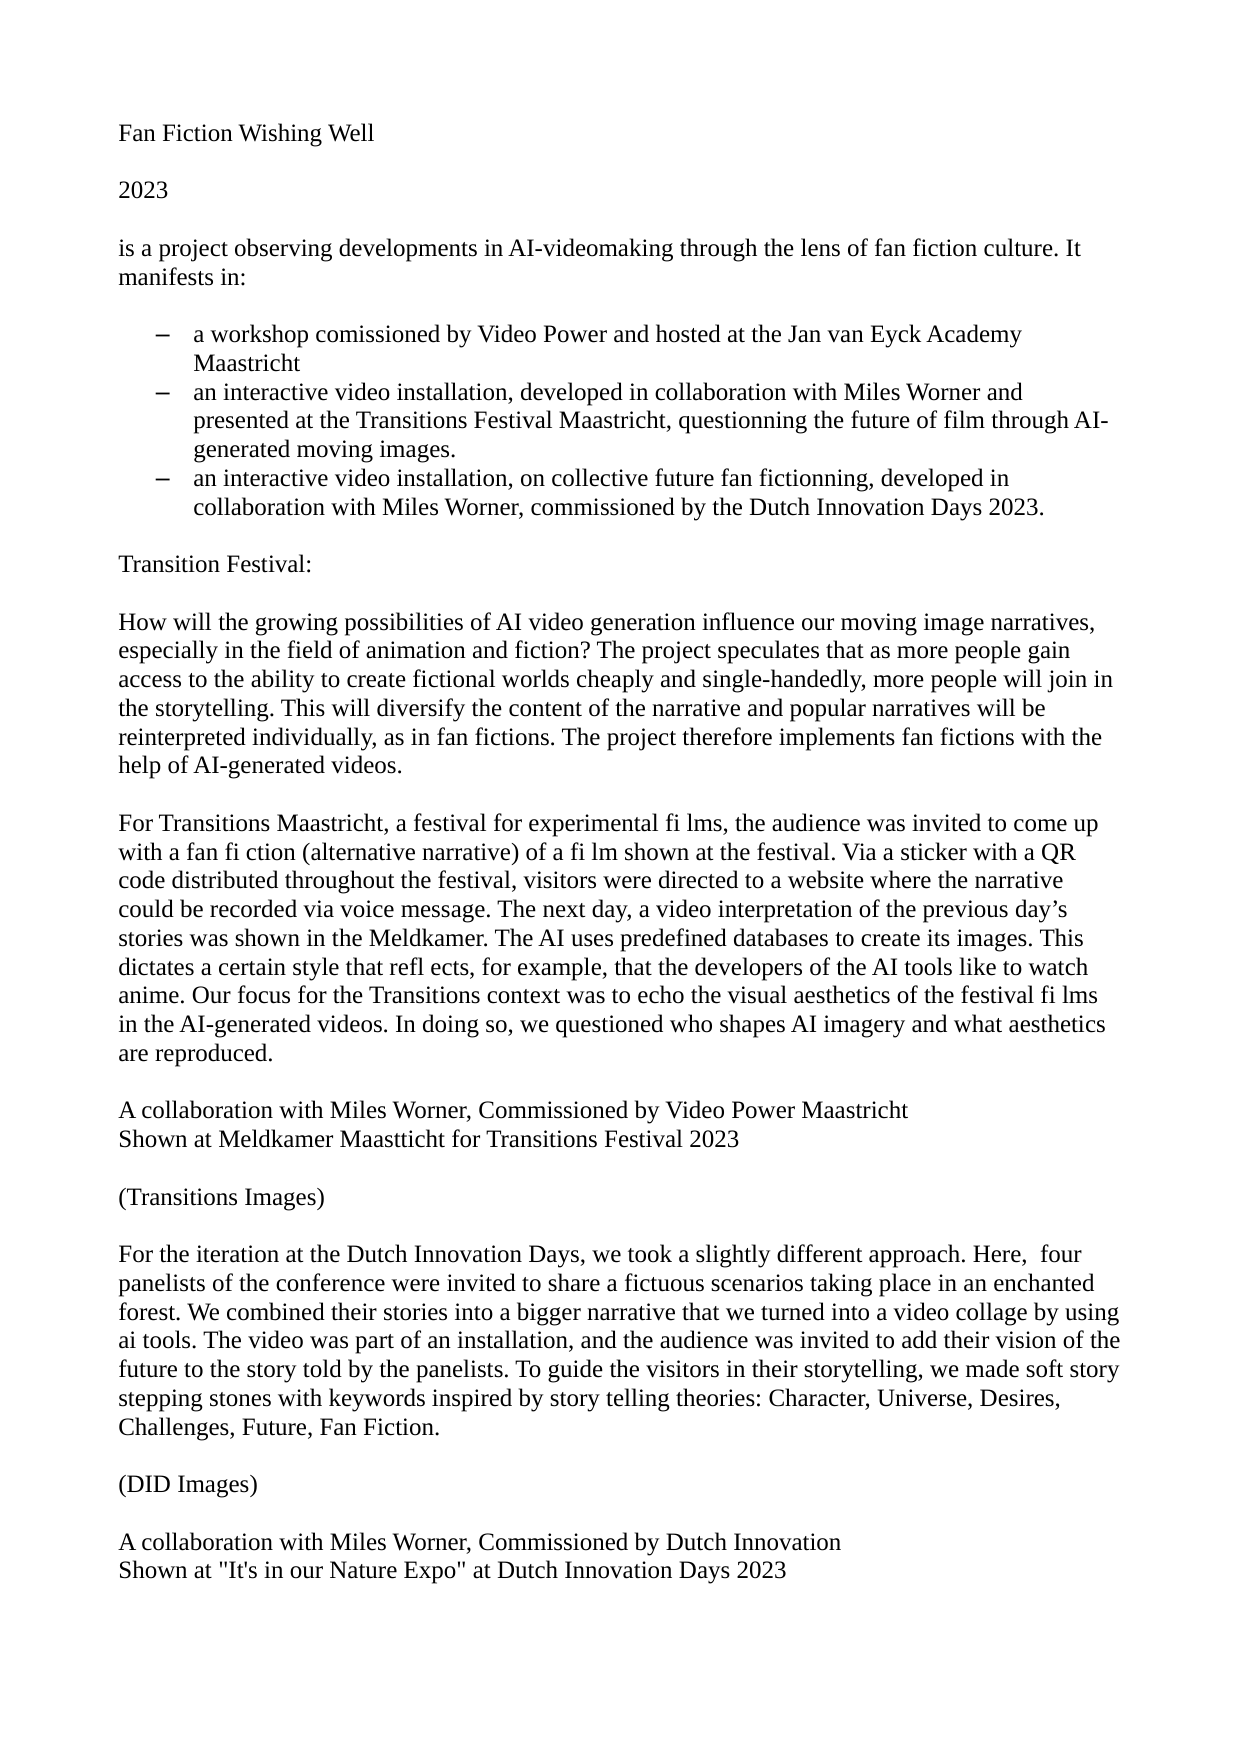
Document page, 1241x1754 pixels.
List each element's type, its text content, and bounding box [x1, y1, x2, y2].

list an interactive video installation, developed in collaboration with Miles Worner and presented at the Transitions Festival Maastricht, questionning the future of film through AI-generated moving images. [156, 377, 1122, 463]
text (Transitions Images) [118, 1182, 1122, 1211]
text 2023 [118, 176, 1122, 204]
text (DID Images) [118, 1469, 1122, 1498]
list a workshop comissioned by Video Power and hosted at the Jan van Eyck Academy Maastricht [156, 319, 1122, 377]
text is a project observing developments in AI-videomaking through the lens of fan fiction culture. It manifests in: [118, 233, 1122, 291]
list an interactive video installation, on collective future fan fictionning, developed in collaboration with Miles Worner, commissioned by the Dutch Innovation Days 2023. [156, 463, 1122, 521]
text Fan Fiction Wishing Well [118, 118, 1122, 147]
text Shown at "It's in our Nature Expo" at Dutch Innovation Days 2023 [118, 1556, 1122, 1584]
text Transition Festival: [118, 549, 1122, 578]
text Shown at Meldkamer Maastticht for Transitions Festival 2023 [118, 1124, 1122, 1153]
text A collaboration with Miles Worner, Commissioned by Video Power Maastricht [118, 1096, 1122, 1124]
text How will the growing possibilities of AI video generation influence our moving image narratives, especially in the field of animation and fiction? The project speculates that as more people gain access to the ability to create fictional worlds cheaply and single-handedly, more people will join in the storytelling. This will diversify the content of the narrative and popular narratives will be reinterpreted individually, as in fan fictions. The project therefore implements fan fictions with the help of AI-generated videos. [118, 607, 1122, 779]
text For the iteration at the Dutch Innovation Days, we took a slightly different approach. Here, four panelists of the conference were invited to share a fictuous scenarios taking place in an enchanted forest. We combined their stories into a bigger narrative that we turned into a video collage by using ai tools. The video was part of an installation, and the audience was invited to add their vision of the future to the story told by the panelists. To guide the visitors in their storytelling, we made soft story stepping stones with keywords inspired by story telling theories: Character, Universe, Desires, Challenges, Future, Fan Fiction. [118, 1239, 1122, 1441]
text A collaboration with Miles Worner, Commissioned by Dutch Innovation [118, 1527, 1122, 1556]
text For Transitions Maastricht, a festival for experimental fi lms, the audience was invited to come up with a fan fi ction (alternative narrative) of a fi lm shown at the festival. Via a sticker with a QR code distributed throughout the festival, visitors were directed to a website where the narrative could be recorded via voice message. The next day, a video interpretation of the previous day’s stories was shown in the Meldkamer. The AI uses predefined databases to create its images. This dictates a certain style that refl ects, for example, that the developers of the AI tools like to watch anime. Our focus for the Transitions context was to echo the visual aesthetics of the festival fi lms in the AI-generated videos. In doing so, we questioned who shapes AI imagery and what aesthetics are reproduced. [118, 808, 1122, 1067]
